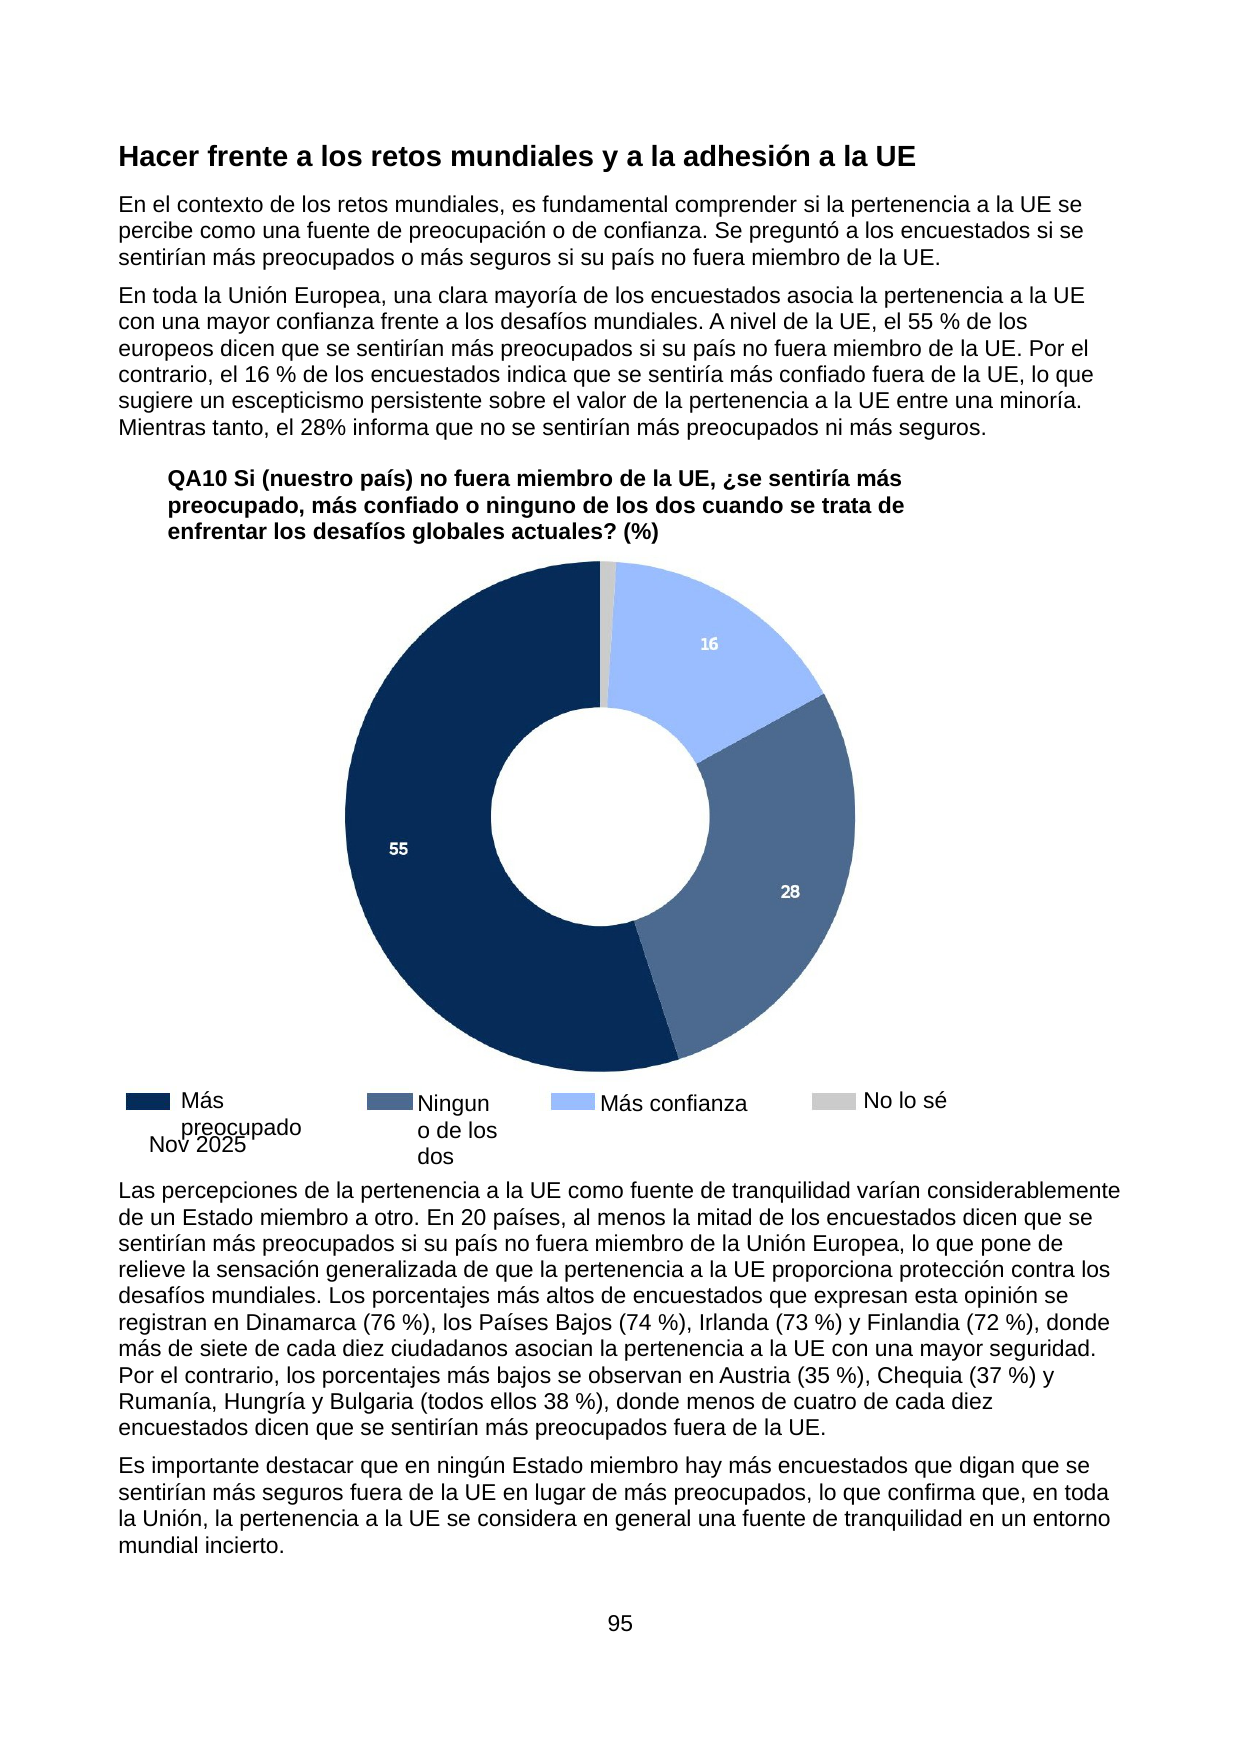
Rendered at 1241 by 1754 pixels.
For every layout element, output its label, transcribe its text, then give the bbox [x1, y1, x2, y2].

subtitle Hacer frente a los retos mundiales y a la adhesión a la UE [118, 139, 1122, 172]
picture [737, 1105, 744, 1111]
picture [621, 1105, 628, 1111]
text Es importante destacar que en ningún Estado miembro hay más encuestados que digan que se sentirían más seguros fuera de la UE en lugar de más preocupados, lo que confirma que, en toda la Unión, la pertenencia a la UE se considera en general una fuente de tranquilidad en un entorno mundial incierto. [118, 1452, 1122, 1558]
picture [664, 1100, 671, 1110]
picture [338, 555, 863, 1082]
picture [604, 1100, 609, 1111]
text En el contexto de los retos mundiales, es fundamental comprender si la pertenencia a la UE se percibe como una fuente de preocupación o de confianza. Se preguntó a los encuestados si se sentirían más preocupados o más seguros si su país no fuera miembro de la UE. [118, 191, 1122, 270]
picture [611, 1100, 615, 1111]
picture [118, 1086, 860, 1111]
picture [701, 1105, 708, 1111]
text En toda la Unión Europea, una clara mayoría de los encuestados asocia la pertenencia a la UE con una mayor confianza frente a los desafíos mundiales. A nivel de la UE, el 55 % de los europeos dicen que se sentirían más preocupados si su país no fuera miembro de la UE. Por el contrario, el 16 % de los encuestados indica que se sentiría más confiado fuera de la UE, lo que sugiere un escepticismo persistente sobre el valor de la pertenencia a la UE entre una minoría. Mientras tanto, el 28% informa que no se sentirían más preocupados ni más seguros. [118, 282, 1122, 440]
text Las percepciones de la pertenencia a la UE como fuente de tranquilidad varían considerablemente de un Estado miembro a otro. En 20 países, al menos la mitad de los encuestados dicen que se sentirían más preocupados si su país no fuera miembro de la Unión Europea, lo que pone de relieve la sensación generalizada de que la pertenencia a la UE proporciona protección contra los desafíos mundiales. Los porcentajes más altos de encuestados que expresan esta opinión se registran en Dinamarca (76 %), los Países Bajos (74 %), Irlanda (73 %) y Finlandia (72 %), donde más de siete de cada diez ciudadanos asocian la pertenencia a la UE con una mayor seguridad. Por el contrario, los porcentajes más bajos se observan en Austria (35 %), Chequia (37 %) y Rumanía, Hungría y Bulgaria (todos ellos 38 %), donde menos de cuatro de cada diez encuestados dicen que se sentirían más preocupados fuera de la UE. [118, 452, 1122, 1441]
picture [421, 1099, 429, 1111]
picture [454, 1100, 460, 1110]
